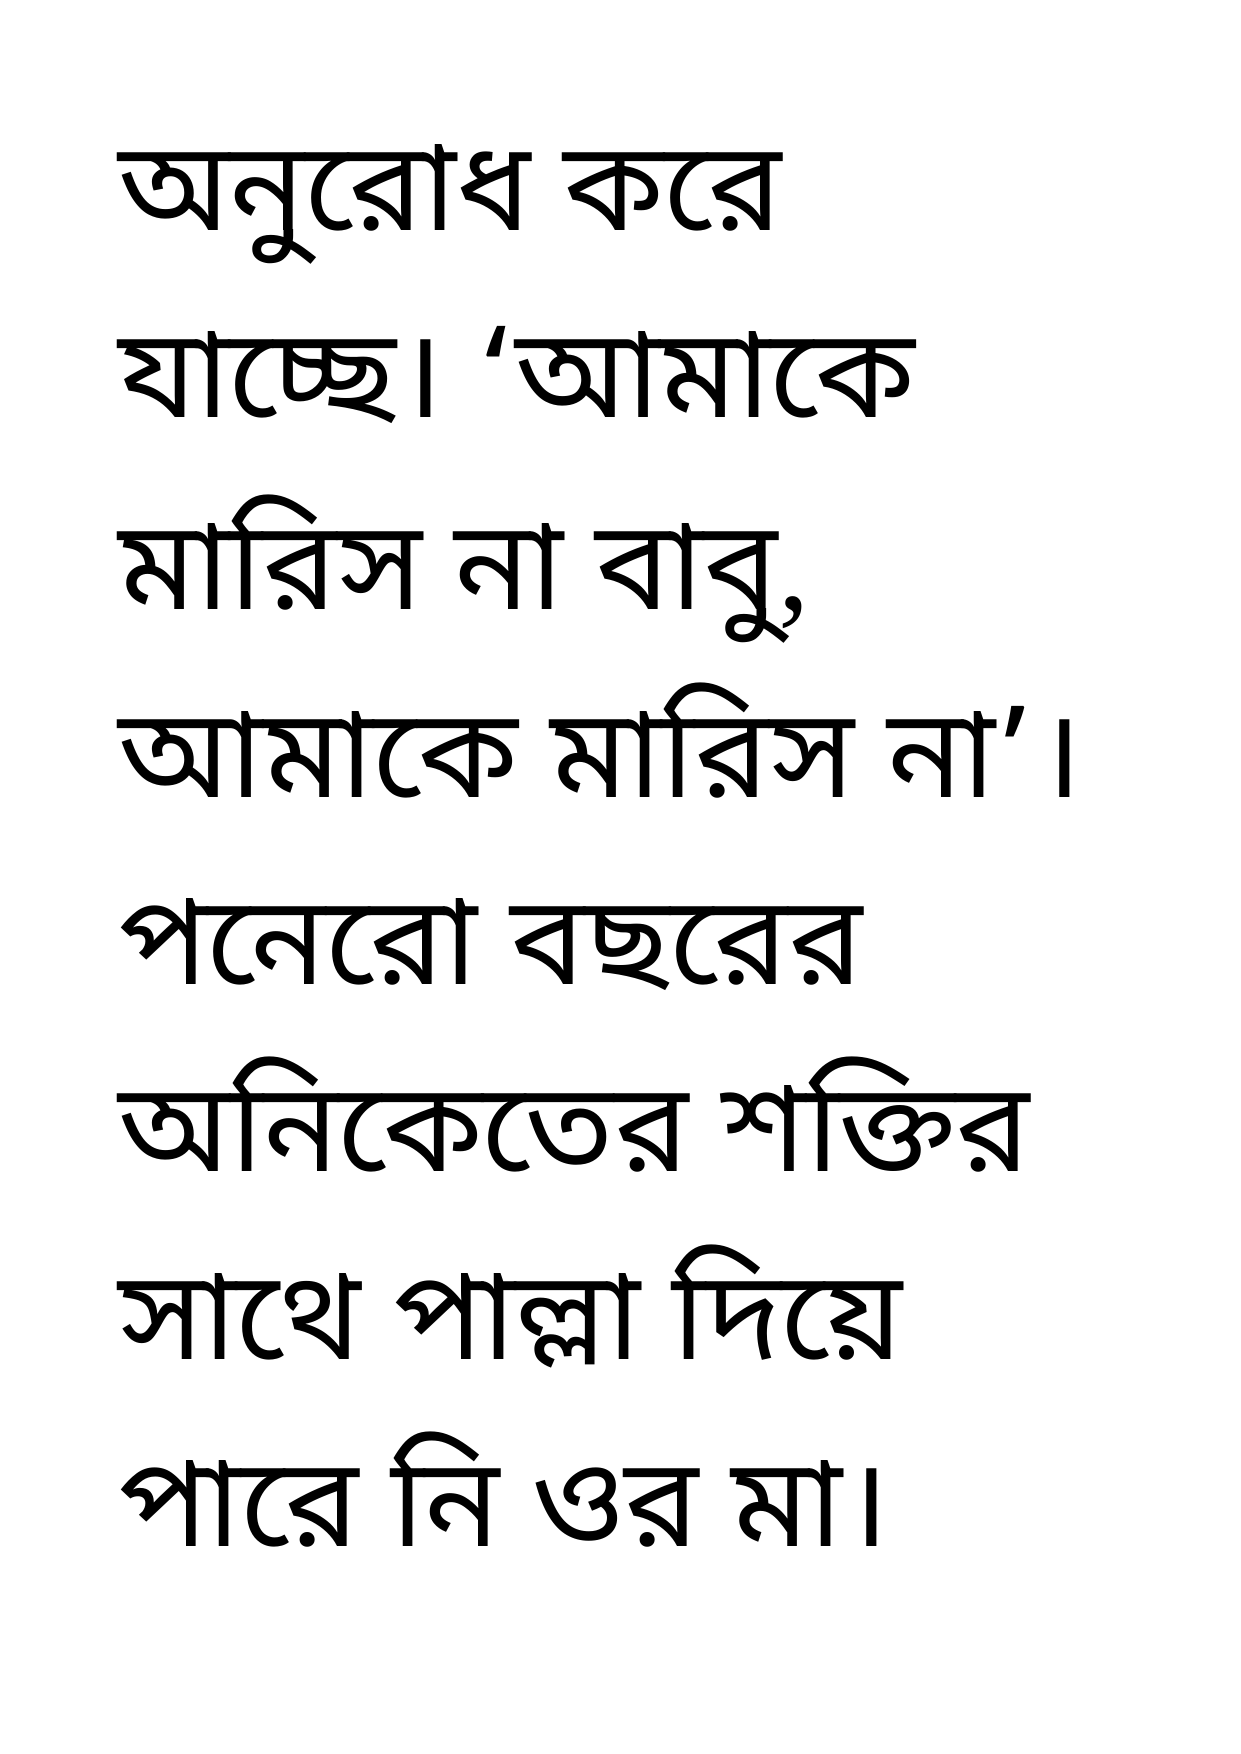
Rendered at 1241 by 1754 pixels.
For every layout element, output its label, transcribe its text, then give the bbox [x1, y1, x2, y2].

text অনুরোধ করে যাচ্ছে। ‘আমাকে মারিস না বাবু, আমাকে মারিস না’। পনেরো বছরের অনিকেতের শক্তির সাথে পাল্লা দিয়ে পারে নি ওর মা। [118, 118, 1122, 1598]
